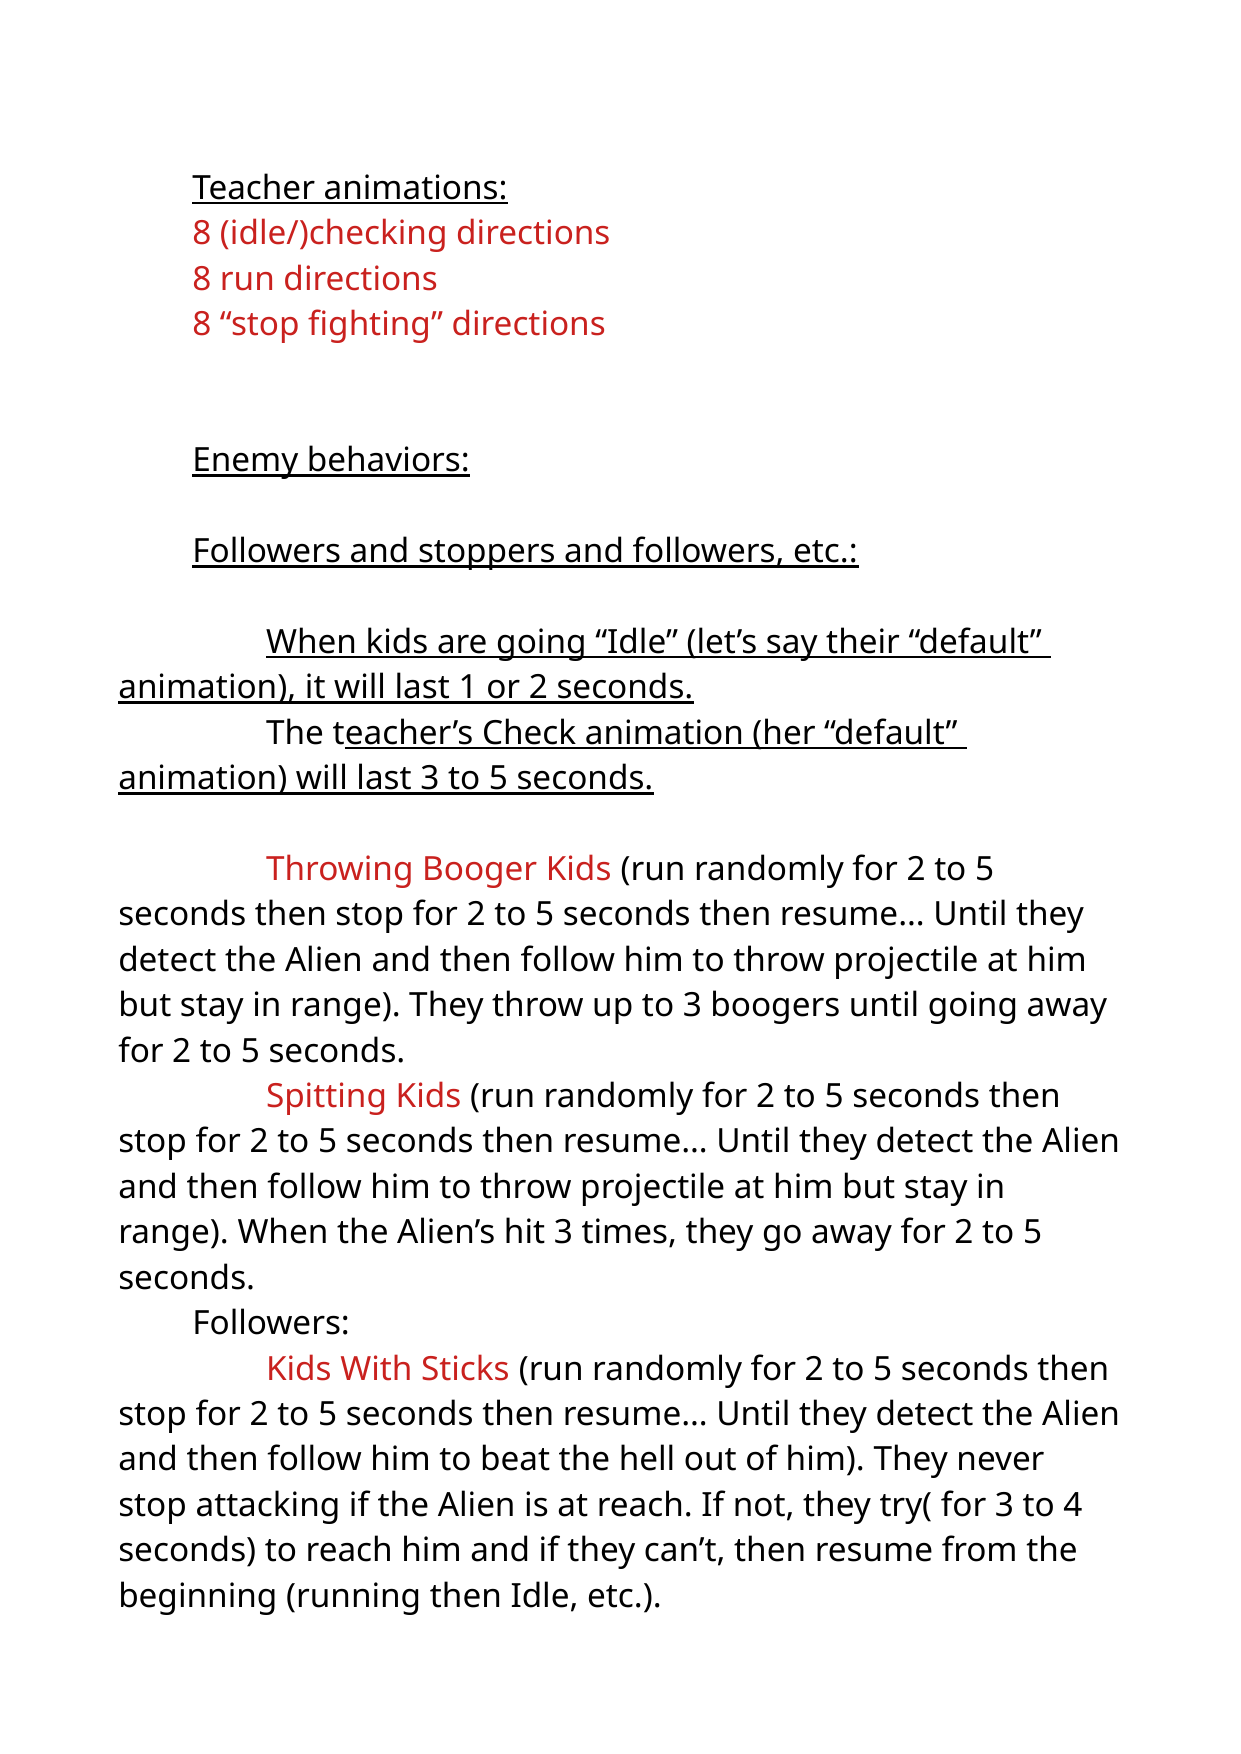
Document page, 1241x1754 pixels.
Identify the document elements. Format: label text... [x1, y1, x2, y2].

text Spitting Kids (run randomly for 2 to 5 seconds then stop for 2 to 5 seconds then resume… Until they detect the Alien and then follow him to throw projectile at him but stay in range). When the Alien’s hit 3 times, they go away for 2 to 5 seconds. [118, 1072, 1122, 1299]
text Enemy behaviors: [118, 436, 1122, 481]
text 8 run directions [118, 254, 1122, 300]
text Throwing Booger Kids (run randomly for 2 to 5 seconds then stop for 2 to 5 seconds then resume… Until they detect the Alien and then follow him to throw projectile at him but stay in range). They throw up to 3 boogers until going away for 2 to 5 seconds. [118, 845, 1122, 1072]
text Kids With Sticks (run randomly for 2 to 5 seconds then stop for 2 to 5 seconds then resume… Until they detect the Alien and then follow him to beat the hell out of him). They never stop attacking if the Alien is at reach. If not, they try( for 3 to 4 seconds) to reach him and if they can’t, then resume from the beginning (running then Idle, etc.). [118, 1344, 1122, 1617]
text Followers and stoppers and followers, etc.: [118, 527, 1122, 572]
text The teacher’s Check animation (her “default” animation) will last 3 to 5 seconds. [118, 708, 1122, 799]
text When kids are going “Idle” (let’s say their “default” animation), it will last 1 or 2 seconds. [118, 618, 1122, 708]
text Teacher animations: [118, 163, 1122, 209]
text 8 (idle/)checking directions [118, 209, 1122, 254]
text 8 “stop fighting” directions [118, 300, 1122, 345]
text Followers: [118, 1299, 1122, 1344]
